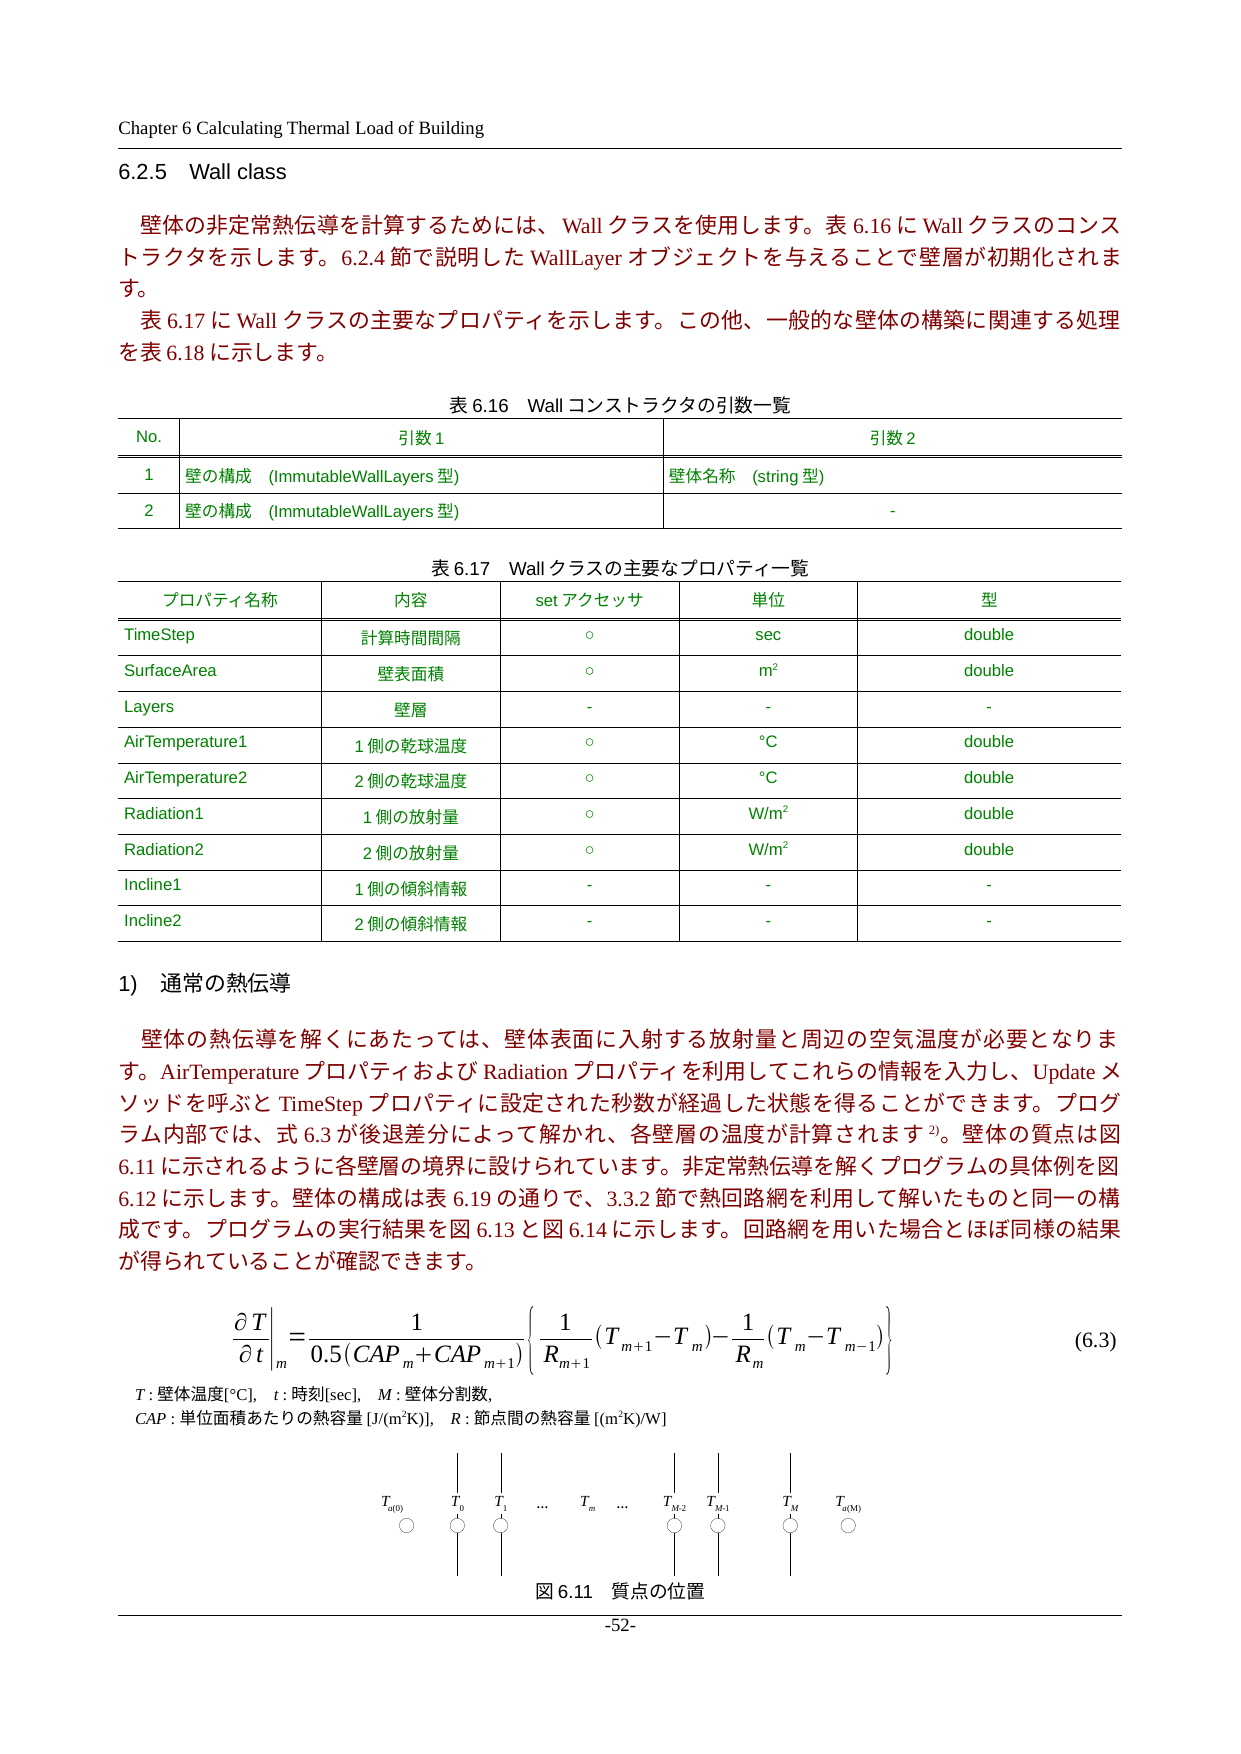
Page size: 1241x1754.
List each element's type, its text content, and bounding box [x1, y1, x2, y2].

text 表6.16 Wallコンストラクタの引数一覧 [118, 391, 1122, 418]
table_cell - [680, 871, 857, 905]
table_header 引数1 [180, 419, 663, 454]
table_cell TimeStep [118, 621, 321, 655]
table_cell double [858, 764, 1121, 798]
table_cell - [858, 692, 1121, 727]
table_cell °C [680, 728, 857, 762]
table_cell 壁の構成 (ImmutableWallLayers型) [180, 458, 663, 492]
table_cell Radiation2 [118, 835, 321, 870]
table_cell AirTemperature1 [118, 728, 321, 762]
table_cell Incline2 [118, 906, 321, 941]
table_header 引数2 [664, 419, 1122, 454]
table_cell 2側の傾斜情報 [322, 906, 500, 941]
table_cell 2側の放射量 [322, 835, 500, 870]
text 表6.17にWallクラスの主要なプロパティを示します。この他、一般的な壁体の構築に関連する処理を表6.18に示します。 [118, 303, 1122, 366]
table_header プロパティ名称 [118, 582, 321, 617]
table_cell double [858, 799, 1121, 834]
subtitle Wall class [118, 159, 1122, 184]
table_cell Layers [118, 692, 321, 727]
table_cell ○ [501, 728, 679, 762]
table_cell °C [680, 764, 857, 798]
text 表6.17 Wallクラスの主要なプロパティ一覧 [118, 553, 1122, 581]
table_cell 1側の乾球温度 [322, 728, 500, 762]
table_cell W/m2 [680, 835, 857, 870]
table_cell - [680, 906, 857, 941]
table_cell m2 [680, 656, 857, 691]
table_cell 壁体名称 (string型) [664, 458, 1122, 492]
table_cell AirTemperature2 [118, 764, 321, 798]
table_cell double [858, 621, 1121, 655]
table_cell W/m2 [680, 799, 857, 834]
table_cell ○ [501, 656, 679, 691]
table_cell - [680, 692, 857, 727]
table_cell 2 [118, 494, 179, 528]
table_header (6.3) [1010, 1300, 1122, 1381]
table_cell 1側の傾斜情報 [322, 871, 500, 905]
table_cell double [858, 728, 1121, 762]
table_cell SurfaceArea [118, 656, 321, 691]
subtitle 通常の熱伝導 [118, 966, 1122, 998]
table_cell 1側の放射量 [322, 799, 500, 834]
table_header 内容 [322, 582, 500, 617]
table_cell 1 [118, 458, 179, 492]
table_cell 壁層 [322, 692, 500, 727]
table_cell - [501, 871, 679, 905]
table_cell - [501, 906, 679, 941]
table_cell - [664, 494, 1122, 528]
table_header 単位 [680, 582, 857, 617]
table_header setアクセッサ [501, 582, 679, 617]
table_cell 2側の乾球温度 [322, 764, 500, 798]
table_cell ○ [501, 764, 679, 798]
table_cell 壁の構成 (ImmutableWallLayers型) [180, 494, 663, 528]
table_cell double [858, 835, 1121, 870]
table_cell Incline1 [118, 871, 321, 905]
table_header No. [118, 419, 179, 454]
table_cell Radiation1 [118, 799, 321, 834]
text 図6.11 質点の位置 [118, 1453, 1122, 1603]
text 壁体の非定常熱伝導を計算するためには、Wallクラスを使用します。表6.16にWallクラスのコンストラクタを示します。6.2.4節で説明したWallLayerオブジェクトを与えることで壁層が初期化されます。 [118, 208, 1122, 303]
table_cell - [858, 906, 1121, 941]
table_cell ○ [501, 799, 679, 834]
table_cell 壁表面積 [322, 656, 500, 691]
text T : 壁体温度[°C], t : 時刻[sec], M : 壁体分割数, [118, 1381, 1122, 1405]
table_cell sec [680, 621, 857, 655]
table_header [118, 1300, 1010, 1381]
table_cell - [501, 692, 679, 727]
text CAP : 単位面積あたりの熱容量 [J/(m2K)], R : 節点間の熱容量 [(m2K)/W] [118, 1405, 1122, 1429]
table_cell - [858, 871, 1121, 905]
text 壁体の熱伝導を解くにあたっては、壁体表面に入射する放射量と周辺の空気温度が必要となります。AirTemperatureプロパティおよびRadiationプロパティを利用してこれらの情報を入力し、Updateメソッドを呼ぶとTimeStepプロパティに設定された秒数が経過した状態を得ることができます。プログラム内部では、式6.3が後退差分によって解かれ、各壁層の温度が計算されます2)。壁体の質点は図6.11に示されるように各壁層の境界に設けられています。非定常熱伝導を解くプログラムの具体例を図6.12に示します。壁体の構成は表6.19の通りで、3.3.2節で熱回路網を利用して解いたものと同一の構成です。プログラムの実行結果を図6.13と図6.14に示します。回路網を用いた場合とほぼ同様の結果が得られていることが確認できます。 [118, 1022, 1122, 1276]
table_cell double [858, 656, 1121, 691]
table_cell ○ [501, 621, 679, 655]
table_cell ○ [501, 835, 679, 870]
table_cell 計算時間間隔 [322, 621, 500, 655]
table_header 型 [858, 582, 1121, 617]
